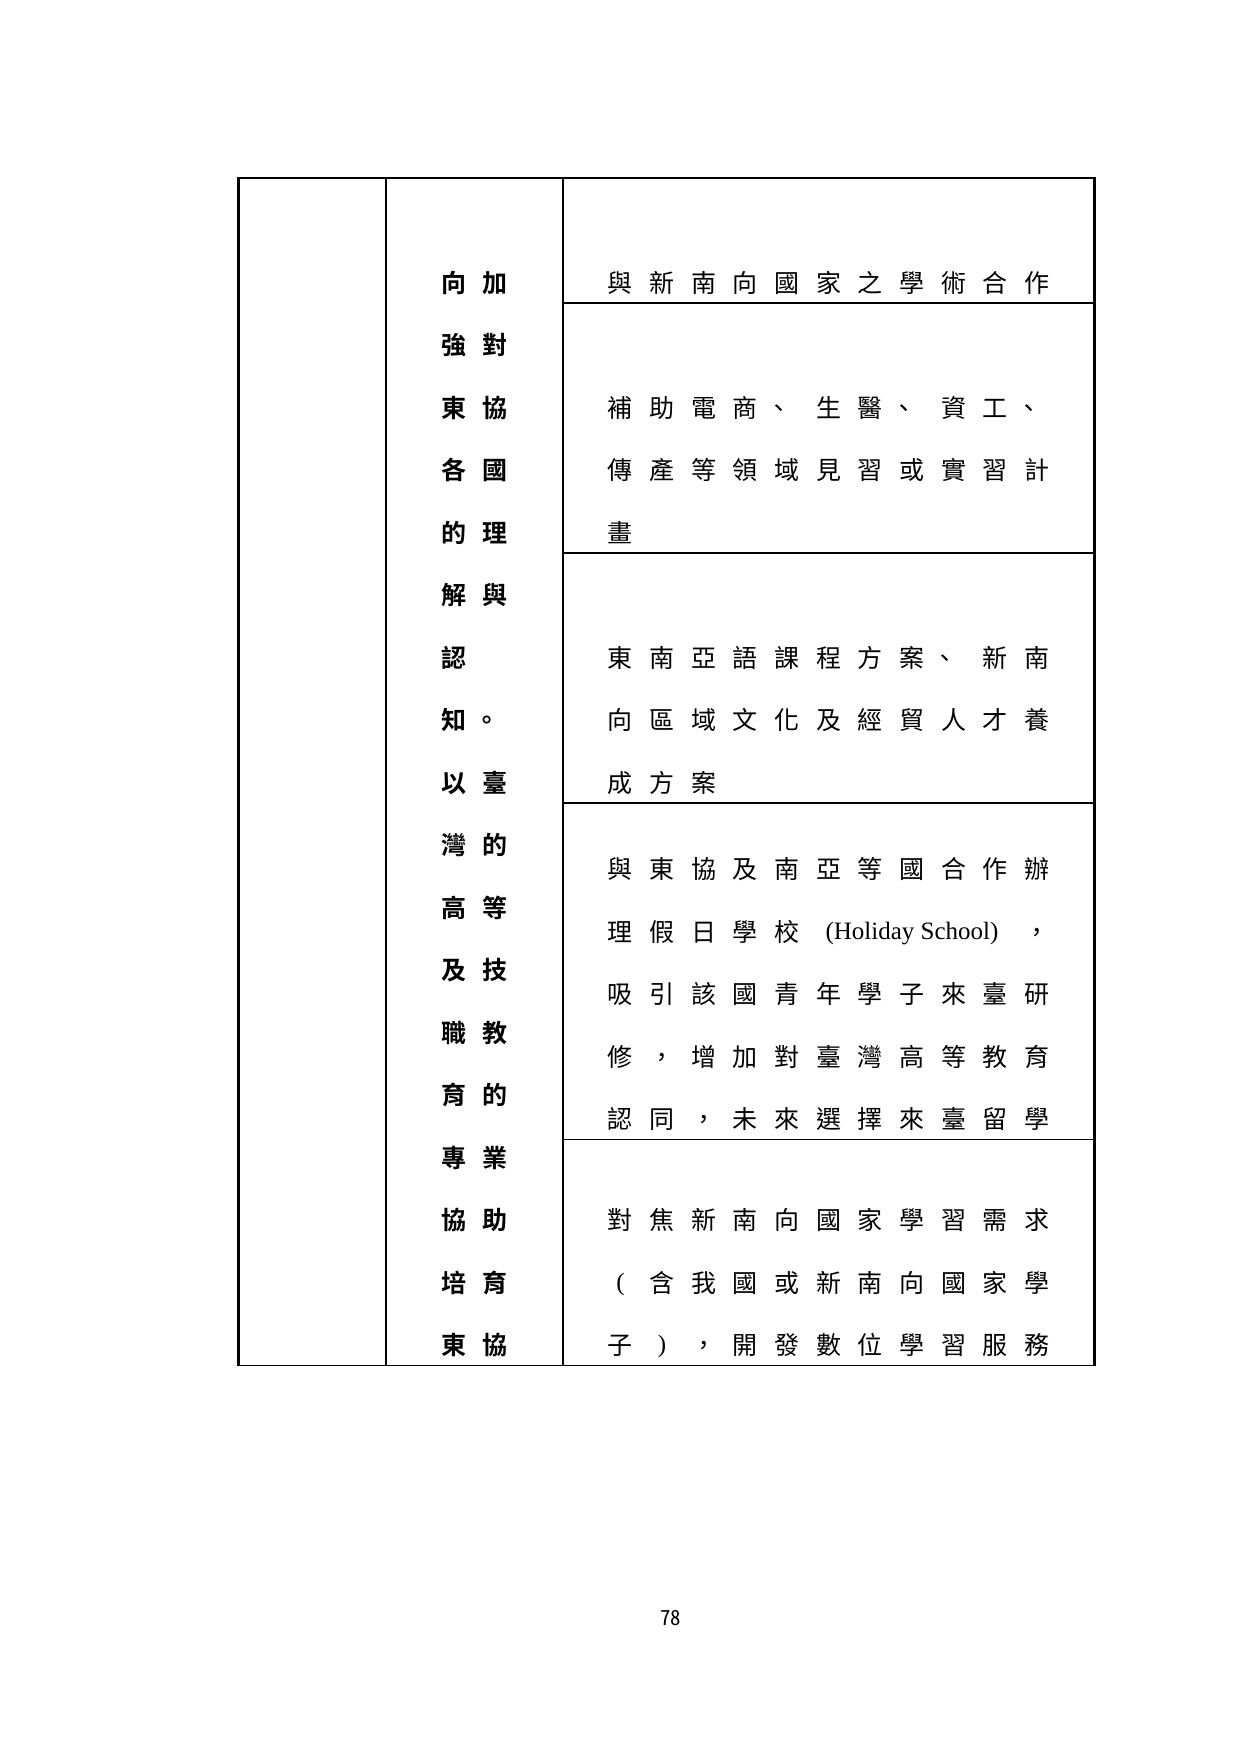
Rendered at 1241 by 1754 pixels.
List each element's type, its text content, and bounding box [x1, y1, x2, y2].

table_cell 補助電商、生醫、資工、傳產等領域見習或實習計畫 [564, 304, 1093, 552]
table_cell [240, 179, 385, 1365]
table_cell 與東協及南亞等國合作辦理假日學校(Holiday School)，吸引該國青年學子來臺研修，增加對臺灣高等教育認同，未來選擇來臺留學 [564, 804, 1093, 1139]
table_cell 東南亞語課程方案、新南向區域文化及經貿人才養成方案 [564, 554, 1093, 802]
table_cell 與新南向國家之學術合作 [564, 179, 1093, 302]
table_cell 對焦新南向國家學習需求(含我國或新南向國家學子)，開發數位學習服務 [564, 1140, 1093, 1365]
table_cell 向加強對東協各國的理解與認知。以臺灣的高等及技職教育的專業協助培育東協 [387, 179, 562, 1365]
